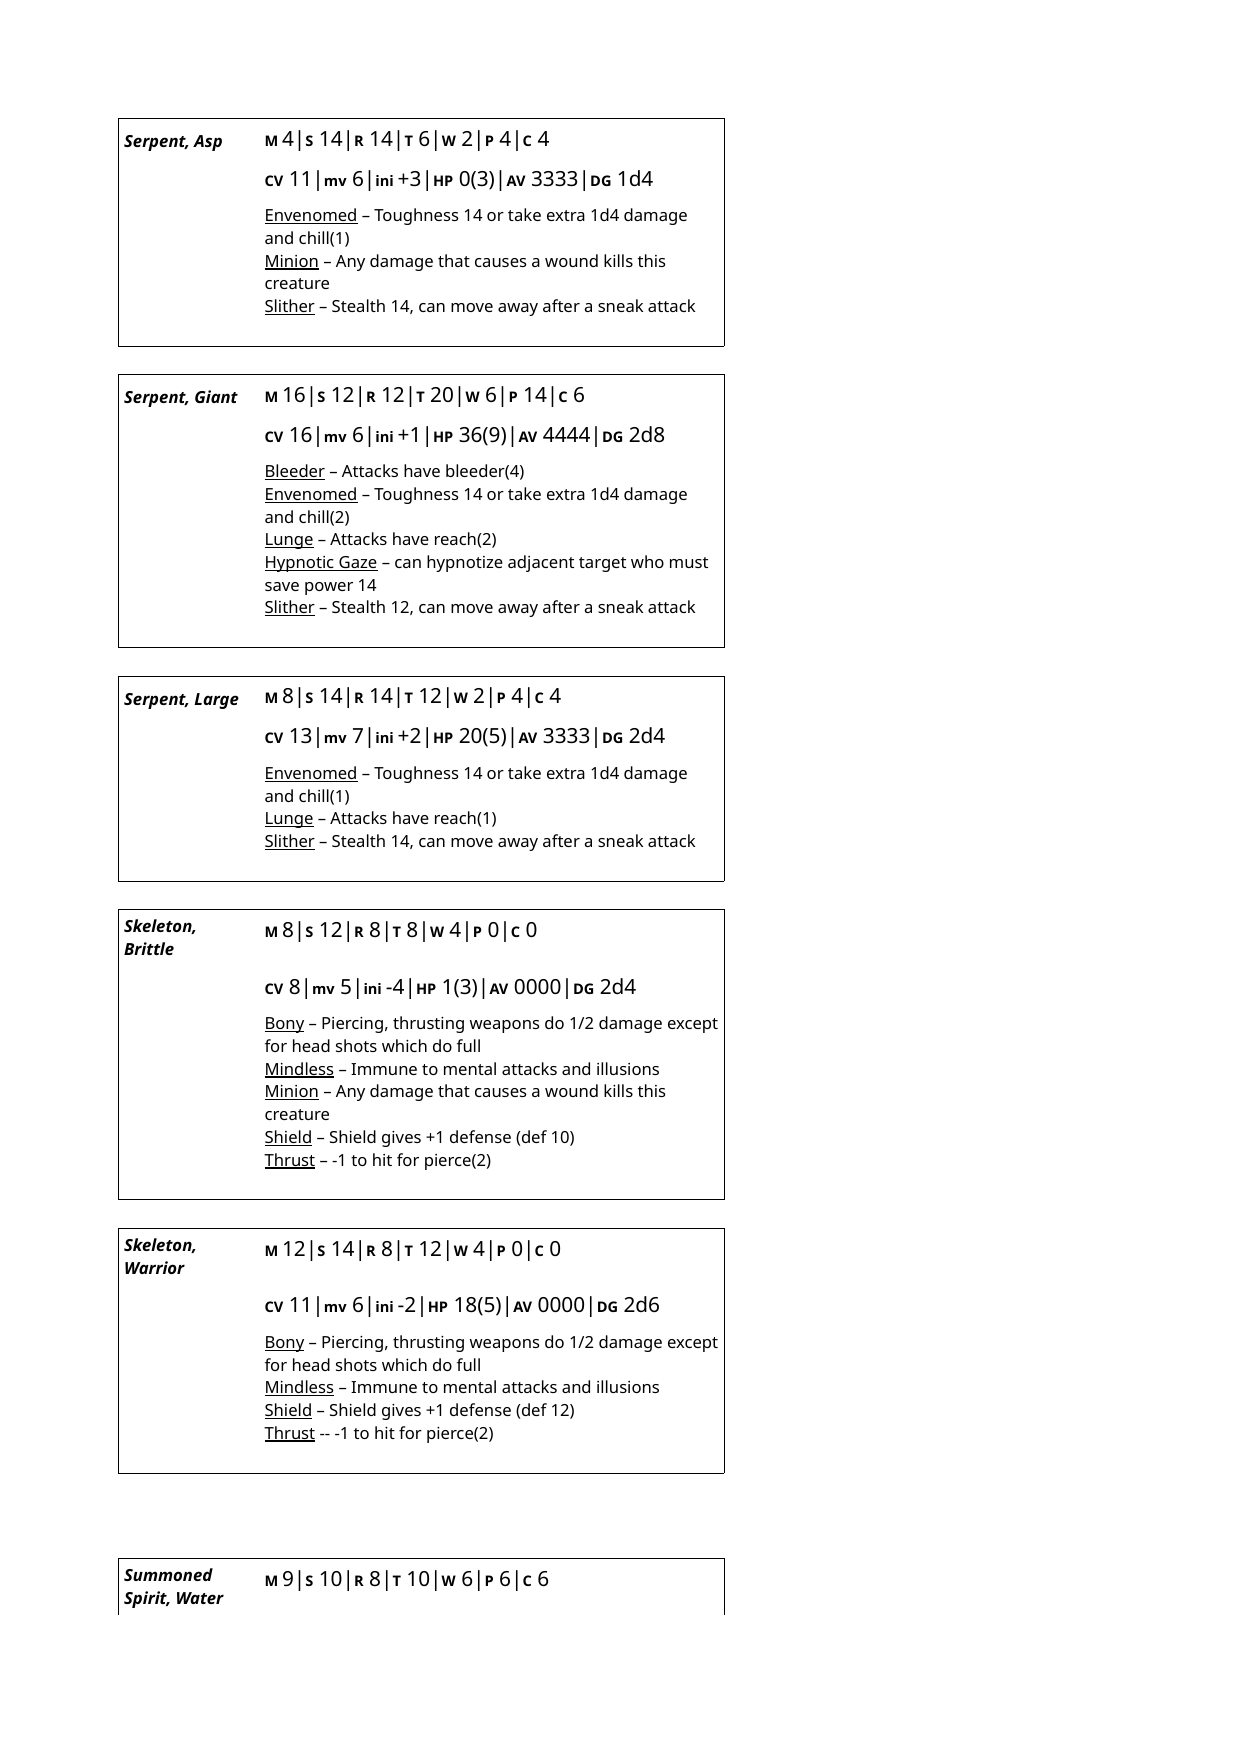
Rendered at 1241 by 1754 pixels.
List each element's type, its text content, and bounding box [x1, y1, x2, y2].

table_cell CV 11|mv 6|ini -2|HP 18(5)|AV 0000|DG 2d6 [259, 1285, 724, 1325]
table_cell [119, 966, 258, 1006]
table_header Serpent, Large [119, 677, 258, 716]
table_cell Bony – Piercing, thrusting weapons do 1/2 damage except for head shots which do full Mindless – Immune to mental attacks and illusions Shield – Shield gives +1 defense (def 12) Thrust -- -1 to hit for pierce(2) [259, 1325, 724, 1472]
table_header M 9|S 10|R 8|T 10|W 6|P 6|C 6 [259, 1559, 724, 1615]
table_header M 16|S 12|R 12|T 20|W 6|P 14|C 6 [259, 375, 724, 414]
table_cell CV 16|mv 6|ini +1|HP 36(9)|AV 4444|DG 2d8 [259, 414, 724, 454]
table_header M 8|S 12|R 8|T 8|W 4|P 0|C 0 [259, 910, 724, 966]
table_cell [119, 454, 258, 647]
table_cell Envenomed – Toughness 14 or take extra 1d4 damage and chill(1) Minion – Any damage that causes a wound kills this creature Slither – Stealth 14, can move away after a sneak attack [259, 198, 724, 346]
table_header M 12|S 14|R 8|T 12|W 4|P 0|C 0 [259, 1229, 724, 1285]
table_cell Envenomed – Toughness 14 or take extra 1d4 damage and chill(1) Lunge – Attacks have reach(1) Slither – Stealth 14, can move away after a sneak attack [259, 756, 724, 881]
table_header Summoned Spirit, Water [119, 1559, 258, 1615]
table_cell [119, 1285, 258, 1325]
table_cell Bleeder – Attacks have bleeder(4) Envenomed – Toughness 14 or take extra 1d4 damage and chill(2) Lunge – Attacks have reach(2) Hypnotic Gaze – can hypnotize adjacent target who must save power 14 Slither – Stealth 12, can move away after a sneak attack [259, 454, 724, 647]
table_header Serpent, Asp [119, 119, 258, 158]
table_header M 4|S 14|R 14|T 6|W 2|P 4|C 4 [259, 119, 724, 158]
table_cell Bony – Piercing, thrusting weapons do 1/2 damage except for head shots which do full Mindless – Immune to mental attacks and illusions Minion – Any damage that causes a wound kills this creature Shield – Shield gives +1 defense (def 10) Thrust – -1 to hit for pierce(2) [259, 1006, 724, 1199]
table_cell [119, 158, 258, 198]
table_header Skeleton, Warrior [119, 1229, 258, 1285]
table_header Serpent, Giant [119, 375, 258, 414]
table_cell [119, 716, 258, 756]
table_header Skeleton, Brittle [119, 910, 258, 966]
table_cell [119, 1325, 258, 1472]
table_cell CV 13|mv 7|ini +2|HP 20(5)|AV 3333|DG 2d4 [259, 716, 724, 756]
table_header M 8|S 14|R 14|T 12|W 2|P 4|C 4 [259, 677, 724, 716]
table_cell CV 8|mv 5|ini -4|HP 1(3)|AV 0000|DG 2d4 [259, 966, 724, 1006]
table_cell [119, 1006, 258, 1199]
table_cell [119, 756, 258, 881]
table_cell CV 11|mv 6|ini +3|HP 0(3)|AV 3333|DG 1d4 [259, 158, 724, 198]
table_cell [119, 414, 258, 454]
table_cell [119, 198, 258, 346]
